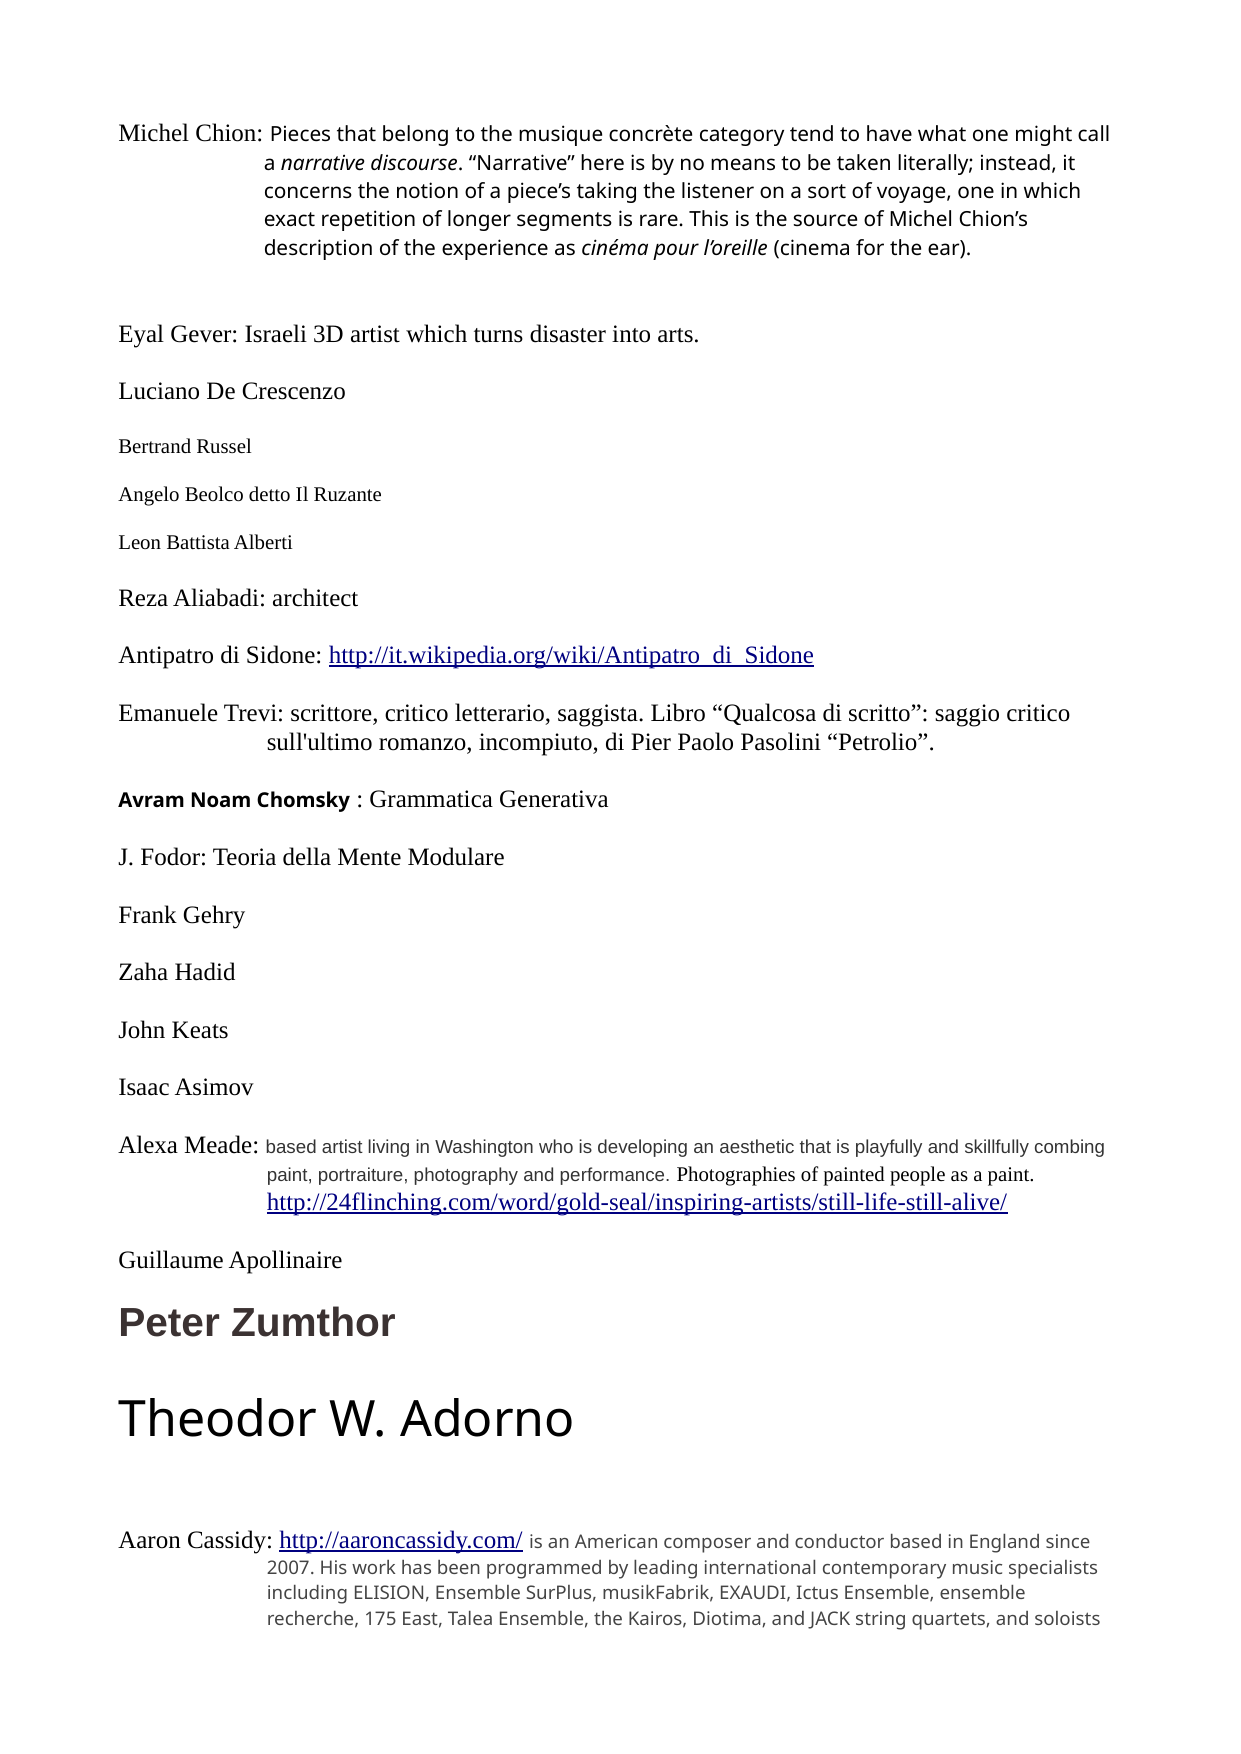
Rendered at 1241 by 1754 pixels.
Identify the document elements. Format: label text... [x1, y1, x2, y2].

subtitle Peter Zumthor [118, 1298, 1122, 1345]
text Alexa Meade: based artist living in Washington who is developing an aesthetic that is playfully and skillfully combing paint, portraiture, photography and performance. Photographies of painted people as a paint. http://24flinching.com/word/gold-seal/inspiring-artists/still-life-still-alive/ [118, 1130, 1122, 1216]
text Bertrand Russel [118, 434, 1122, 458]
text Zaha Hadid [118, 957, 1122, 986]
text Eyal Gever: Israeli 3D artist which turns disaster into arts. [118, 319, 1122, 348]
text Emanuele Trevi: scrittore, critico letterario, saggista. Libro “Qualcosa di scritto”: saggio critico sull'ultimo romanzo, incompiuto, di Pier Paolo Pasolini “Petrolio”. [118, 698, 1122, 755]
text Michel Chion: Pieces that belong to the musique concrète category tend to have what one might call a narrative discourse. “Narrative” here is by no means to be taken literally; instead, it concerns the notion of a piece’s taking the listener on a sort of voyage, one in which exact repetition of longer segments is rare. This is the source of Michel Chion’s description of the experience as cinéma pour l’oreille (cinema for the ear). [118, 118, 1122, 261]
text Angelo Beolco detto Il Ruzante [118, 482, 1122, 506]
text Isaac Asimov [118, 1072, 1122, 1101]
text Leon Battista Alberti [118, 530, 1122, 554]
text John Keats [118, 1015, 1122, 1043]
text Guillaume Apollinaire [118, 1245, 1122, 1273]
subtitle Theodor W. Adorno [118, 1383, 1122, 1451]
text Reza Aliabadi: architect [118, 583, 1122, 612]
text Aaron Cassidy: http://aaroncassidy.com/ is an American composer and conductor based in England since 2007. His work has been programmed by leading international contemporary music specialists including ELISION, Ensemble SurPlus, musikFabrik, EXAUDI, Ictus Ensemble, ensemble recherche, 175 East, Talea Ensemble, the Kairos, Diotima, and JACK string quartets, and soloists [118, 1525, 1122, 1631]
text Avram Noam Chomsky : Grammatica Generativa [118, 784, 1122, 813]
text J. Fodor: Teoria della Mente Modulare [118, 842, 1122, 871]
text Luciano De Crescenzo [118, 376, 1122, 405]
text Frank Gehry [118, 900, 1122, 928]
text Antipatro di Sidone: http://it.wikipedia.org/wiki/Antipatro_di_Sidone [118, 640, 1122, 669]
